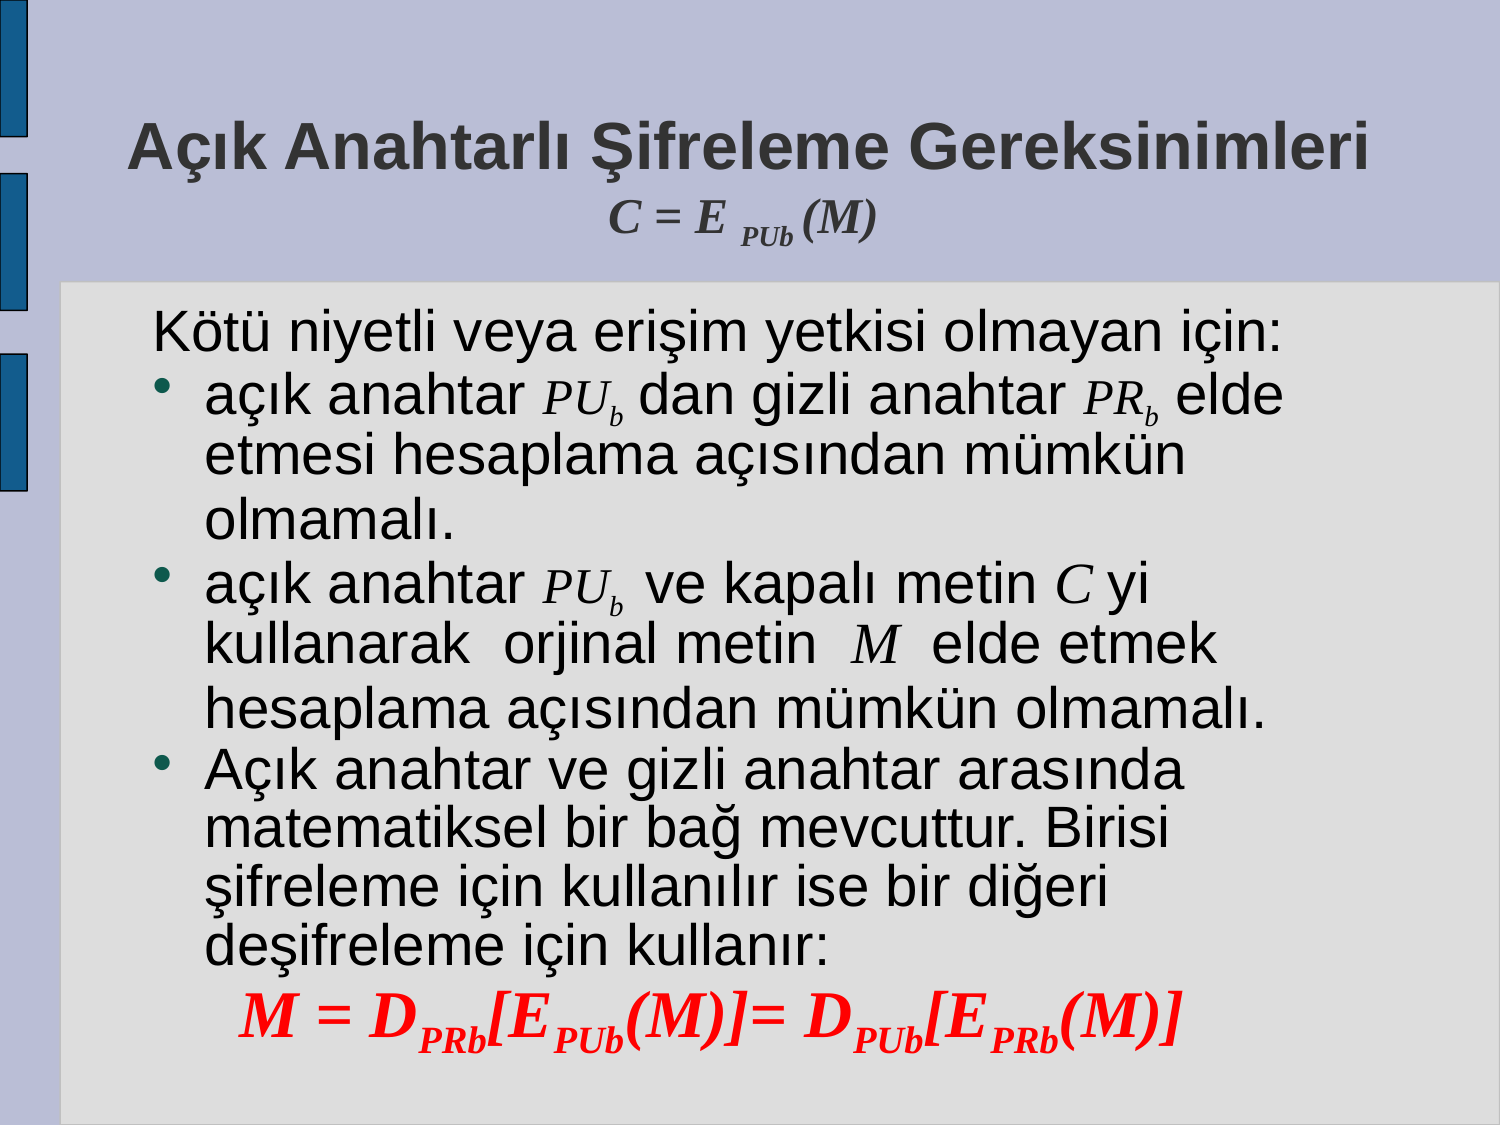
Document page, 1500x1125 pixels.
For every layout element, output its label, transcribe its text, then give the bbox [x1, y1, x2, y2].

list Kötü niyetli veya erişim yetkisi olmayan için: açık anahtar PUb dan gizli anahtar PRb elde etmesi hesaplama açısından mümkün olmamalı. açık anahtar PUb ve kapalı metin C yi kullanarak orjinal metin M elde etmek hesaplama açısından mümkün olmamalı. Açık anahtar ve gizli anahtar arasında matematiksel bir bağ mevcuttur. Birisi şifreleme için kullanılır ise bir diğeri deşifreleme için kullanır: M = DPRb[EPUb(M)]= DPUb[EPRb(M)] [133, 295, 1366, 1125]
title Açık Anahtarlı Şifreleme Gereksinimleri C = E PUb (M) [106, 88, 1393, 264]
